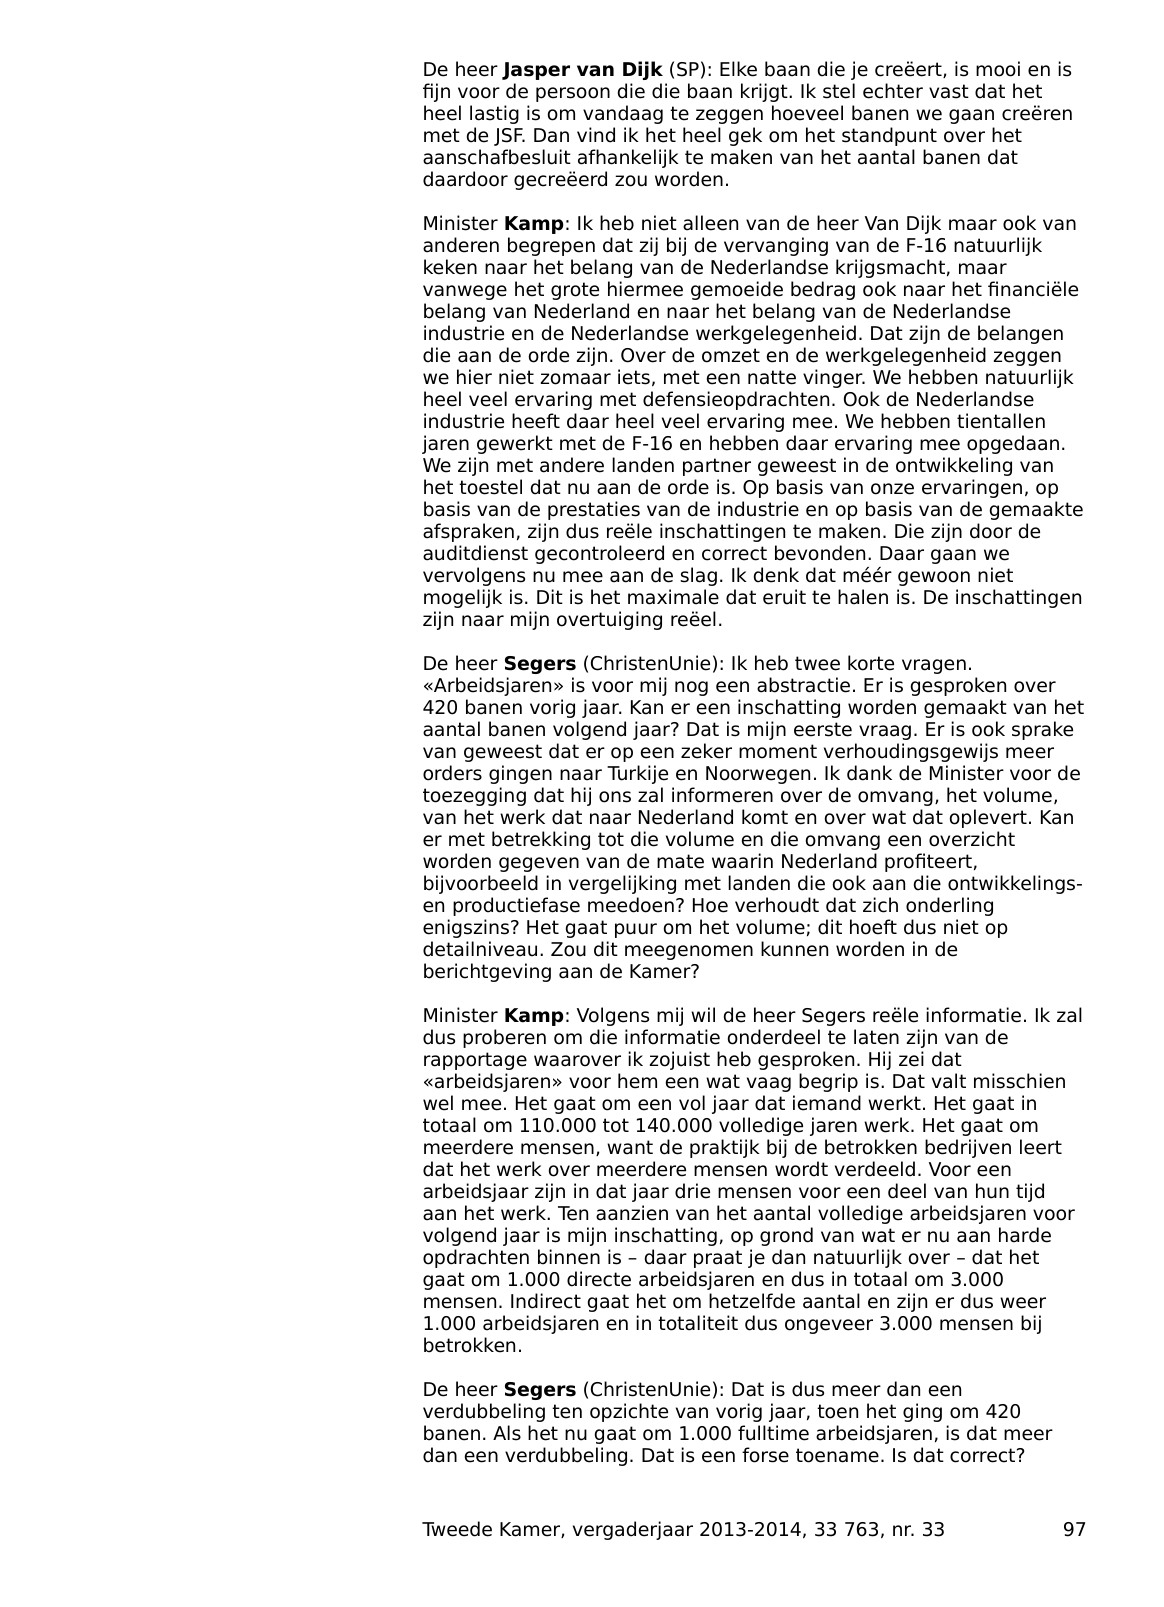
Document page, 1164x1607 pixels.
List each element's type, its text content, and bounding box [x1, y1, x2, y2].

text De heer Segers (ChristenUnie): Dat is dus meer dan een verdubbeling ten opzichte van vorig jaar, toen het ging om 420 banen. Als het nu gaat om 1.000 fulltime arbeidsjaren, is dat meer dan een verdubbeling. Dat is een forse toename. Is dat correct? [422, 1379, 1087, 1467]
text Minister Kamp: Volgens mij wil de heer Segers reële informatie. Ik zal dus proberen om die informatie onderdeel te laten zijn van de rapportage waarover ik zojuist heb gesproken. Hij zei dat «arbeidsjaren» voor hem een wat vaag begrip is. Dat valt misschien wel mee. Het gaat om een vol jaar dat iemand werkt. Het gaat in totaal om 110.000 tot 140.000 volledige jaren werk. Het gaat om meerdere mensen, want de praktijk bij de betrokken bedrijven leert dat het werk over meerdere mensen wordt verdeeld. Voor een arbeidsjaar zijn in dat jaar drie mensen voor een deel van hun tijd aan het werk. Ten aanzien van het aantal volledige arbeidsjaren voor volgend jaar is mijn inschatting, op grond van wat er nu aan harde opdrachten binnen is – daar praat je dan natuurlijk over – dat het gaat om 1.000 directe arbeidsjaren en dus in totaal om 3.000 mensen. Indirect gaat het om hetzelfde aantal en zijn er dus weer 1.000 arbeidsjaren en in totaliteit dus ongeveer 3.000 mensen bij betrokken. [422, 1005, 1087, 1356]
text De heer Jasper van Dijk (SP): Elke baan die je creëert, is mooi en is fijn voor de persoon die die baan krijgt. Ik stel echter vast dat het heel lastig is om vandaag te zeggen hoeveel banen we gaan creëren met de JSF. Dan vind ik het heel gek om het standpunt over het aanschafbesluit afhankelijk te maken van het aantal banen dat daardoor gecreëerd zou worden. [422, 59, 1087, 191]
text Minister Kamp: Ik heb niet alleen van de heer Van Dijk maar ook van anderen begrepen dat zij bij de vervanging van de F-16 natuurlijk keken naar het belang van de Nederlandse krijgsmacht, maar vanwege het grote hiermee gemoeide bedrag ook naar het financiële belang van Nederland en naar het belang van de Nederlandse industrie en de Nederlandse werkgelegenheid. Dat zijn de belangen die aan de orde zijn. Over de omzet en de werkgelegenheid zeggen we hier niet zomaar iets, met een natte vinger. We hebben natuurlijk heel veel ervaring met defensieopdrachten. Ook de Nederlandse industrie heeft daar heel veel ervaring mee. We hebben tientallen jaren gewerkt met de F-16 en hebben daar ervaring mee opgedaan. We zijn met andere landen partner geweest in de ontwikkeling van het toestel dat nu aan de orde is. Op basis van onze ervaringen, op basis van de prestaties van de industrie en op basis van de gemaakte afspraken, zijn dus reële inschattingen te maken. Die zijn door de auditdienst gecontroleerd en correct bevonden. Daar gaan we vervolgens nu mee aan de slag. Ik denk dat méér gewoon niet mogelijk is. Dit is het maximale dat eruit te halen is. De inschattingen zijn naar mijn overtuiging reëel. [422, 213, 1087, 631]
text De heer Segers (ChristenUnie): Ik heb twee korte vragen. «Arbeidsjaren» is voor mij nog een abstractie. Er is gesproken over 420 banen vorig jaar. Kan er een inschatting worden gemaakt van het aantal banen volgend jaar? Dat is mijn eerste vraag. Er is ook sprake van geweest dat er op een zeker moment verhoudingsgewijs meer orders gingen naar Turkije en Noorwegen. Ik dank de Minister voor de toezegging dat hij ons zal informeren over de omvang, het volume, van het werk dat naar Nederland komt en over wat dat oplevert. Kan er met betrekking tot die volume en die omvang een overzicht worden gegeven van de mate waarin Nederland profiteert, bijvoorbeeld in vergelijking met landen die ook aan die ontwikkelings- en productiefase meedoen? Hoe verhoudt dat zich onderling enigszins? Het gaat puur om het volume; dit hoeft dus niet op detailniveau. Zou dit meegenomen kunnen worden in de berichtgeving aan de Kamer? [422, 653, 1087, 983]
